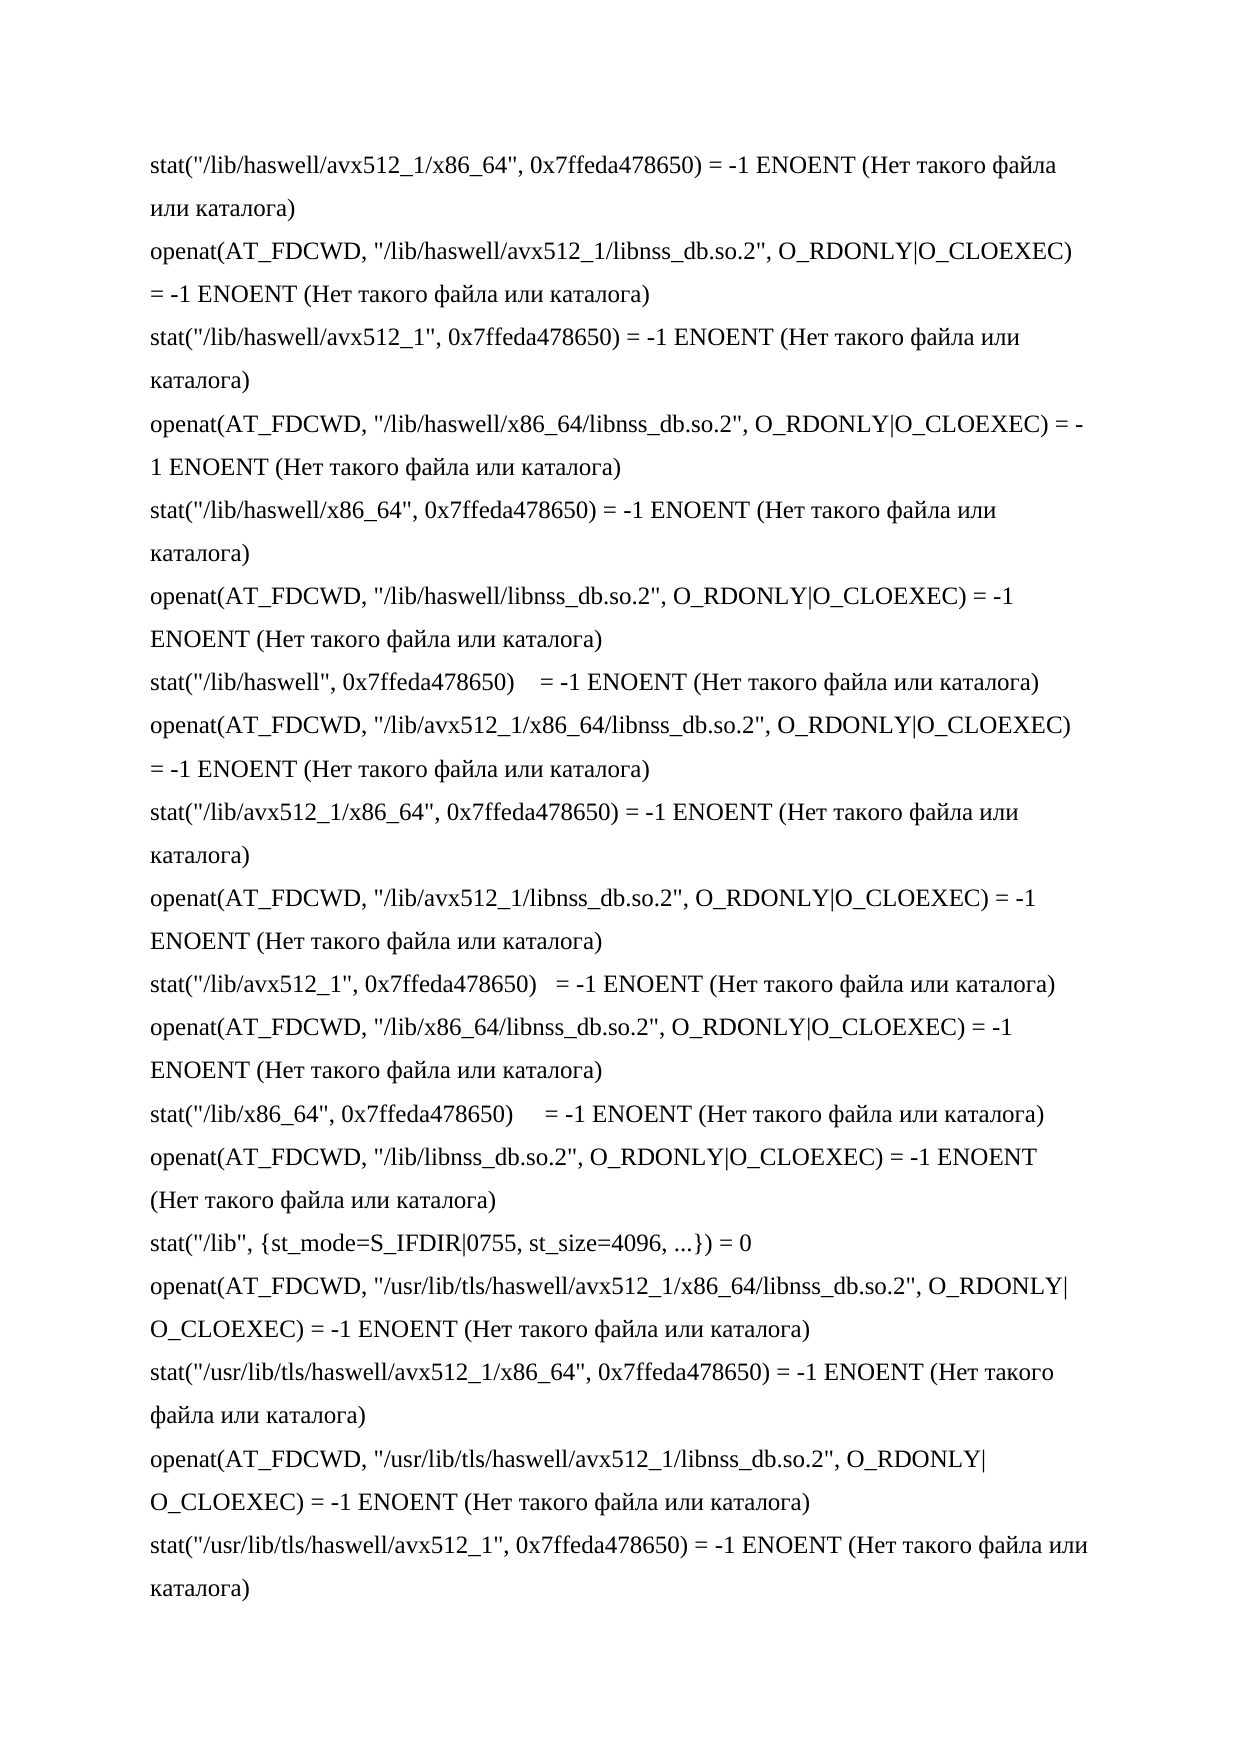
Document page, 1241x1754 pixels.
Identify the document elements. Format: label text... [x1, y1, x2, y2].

text stat("/lib/haswell/avx512_1/x86_64", 0x7ffeda478650) = -1 ENOENT (Нет такого файла или каталога) [150, 150, 1090, 222]
text openat(AT_FDCWD, "/lib/avx512_1/x86_64/libnss_db.so.2", O_RDONLY|O_CLOEXEC) = -1 ENOENT (Нет такого файла или каталога) [150, 711, 1090, 782]
text openat(AT_FDCWD, "/lib/x86_64/libnss_db.so.2", O_RDONLY|O_CLOEXEC) = -1 ENOENT (Нет такого файла или каталога) [150, 1012, 1090, 1084]
text stat("/lib/haswell/x86_64", 0x7ffeda478650) = -1 ENOENT (Нет такого файла или каталога) [150, 495, 1090, 567]
text openat(AT_FDCWD, "/lib/avx512_1/libnss_db.so.2", O_RDONLY|O_CLOEXEC) = -1 ENOENT (Нет такого файла или каталога) [150, 883, 1090, 955]
text stat("/usr/lib/tls/haswell/avx512_1", 0x7ffeda478650) = -1 ENOENT (Нет такого файла или каталога) [150, 1530, 1090, 1602]
text openat(AT_FDCWD, "/usr/lib/tls/haswell/avx512_1/libnss_db.so.2", O_RDONLY|O_CLOEXEC) = -1 ENOENT (Нет такого файла или каталога) [150, 1444, 1090, 1516]
text openat(AT_FDCWD, "/lib/libnss_db.so.2", O_RDONLY|O_CLOEXEC) = -1 ENOENT (Нет такого файла или каталога) [150, 1142, 1090, 1214]
text openat(AT_FDCWD, "/lib/haswell/libnss_db.so.2", O_RDONLY|O_CLOEXEC) = -1 ENOENT (Нет такого файла или каталога) [150, 581, 1090, 653]
text stat("/usr/lib/tls/haswell/avx512_1/x86_64", 0x7ffeda478650) = -1 ENOENT (Нет такого файла или каталога) [150, 1357, 1090, 1429]
text openat(AT_FDCWD, "/lib/haswell/x86_64/libnss_db.so.2", O_RDONLY|O_CLOEXEC) = -1 ENOENT (Нет такого файла или каталога) [150, 409, 1090, 481]
text stat("/lib/x86_64", 0x7ffeda478650) = -1 ENOENT (Нет такого файла или каталога) [150, 1099, 1090, 1127]
text stat("/lib/avx512_1/x86_64", 0x7ffeda478650) = -1 ENOENT (Нет такого файла или каталога) [150, 797, 1090, 869]
text openat(AT_FDCWD, "/lib/haswell/avx512_1/libnss_db.so.2", O_RDONLY|O_CLOEXEC) = -1 ENOENT (Нет такого файла или каталога) [150, 236, 1090, 308]
text stat("/lib", {st_mode=S_IFDIR|0755, st_size=4096, ...}) = 0 [150, 1228, 1090, 1257]
text stat("/lib/avx512_1", 0x7ffeda478650) = -1 ENOENT (Нет такого файла или каталога) [150, 969, 1090, 998]
text openat(AT_FDCWD, "/usr/lib/tls/haswell/avx512_1/x86_64/libnss_db.so.2", O_RDONLY|O_CLOEXEC) = -1 ENOENT (Нет такого файла или каталога) [150, 1271, 1090, 1343]
text stat("/lib/haswell/avx512_1", 0x7ffeda478650) = -1 ENOENT (Нет такого файла или каталога) [150, 322, 1090, 394]
text stat("/lib/haswell", 0x7ffeda478650) = -1 ENOENT (Нет такого файла или каталога) [150, 667, 1090, 696]
